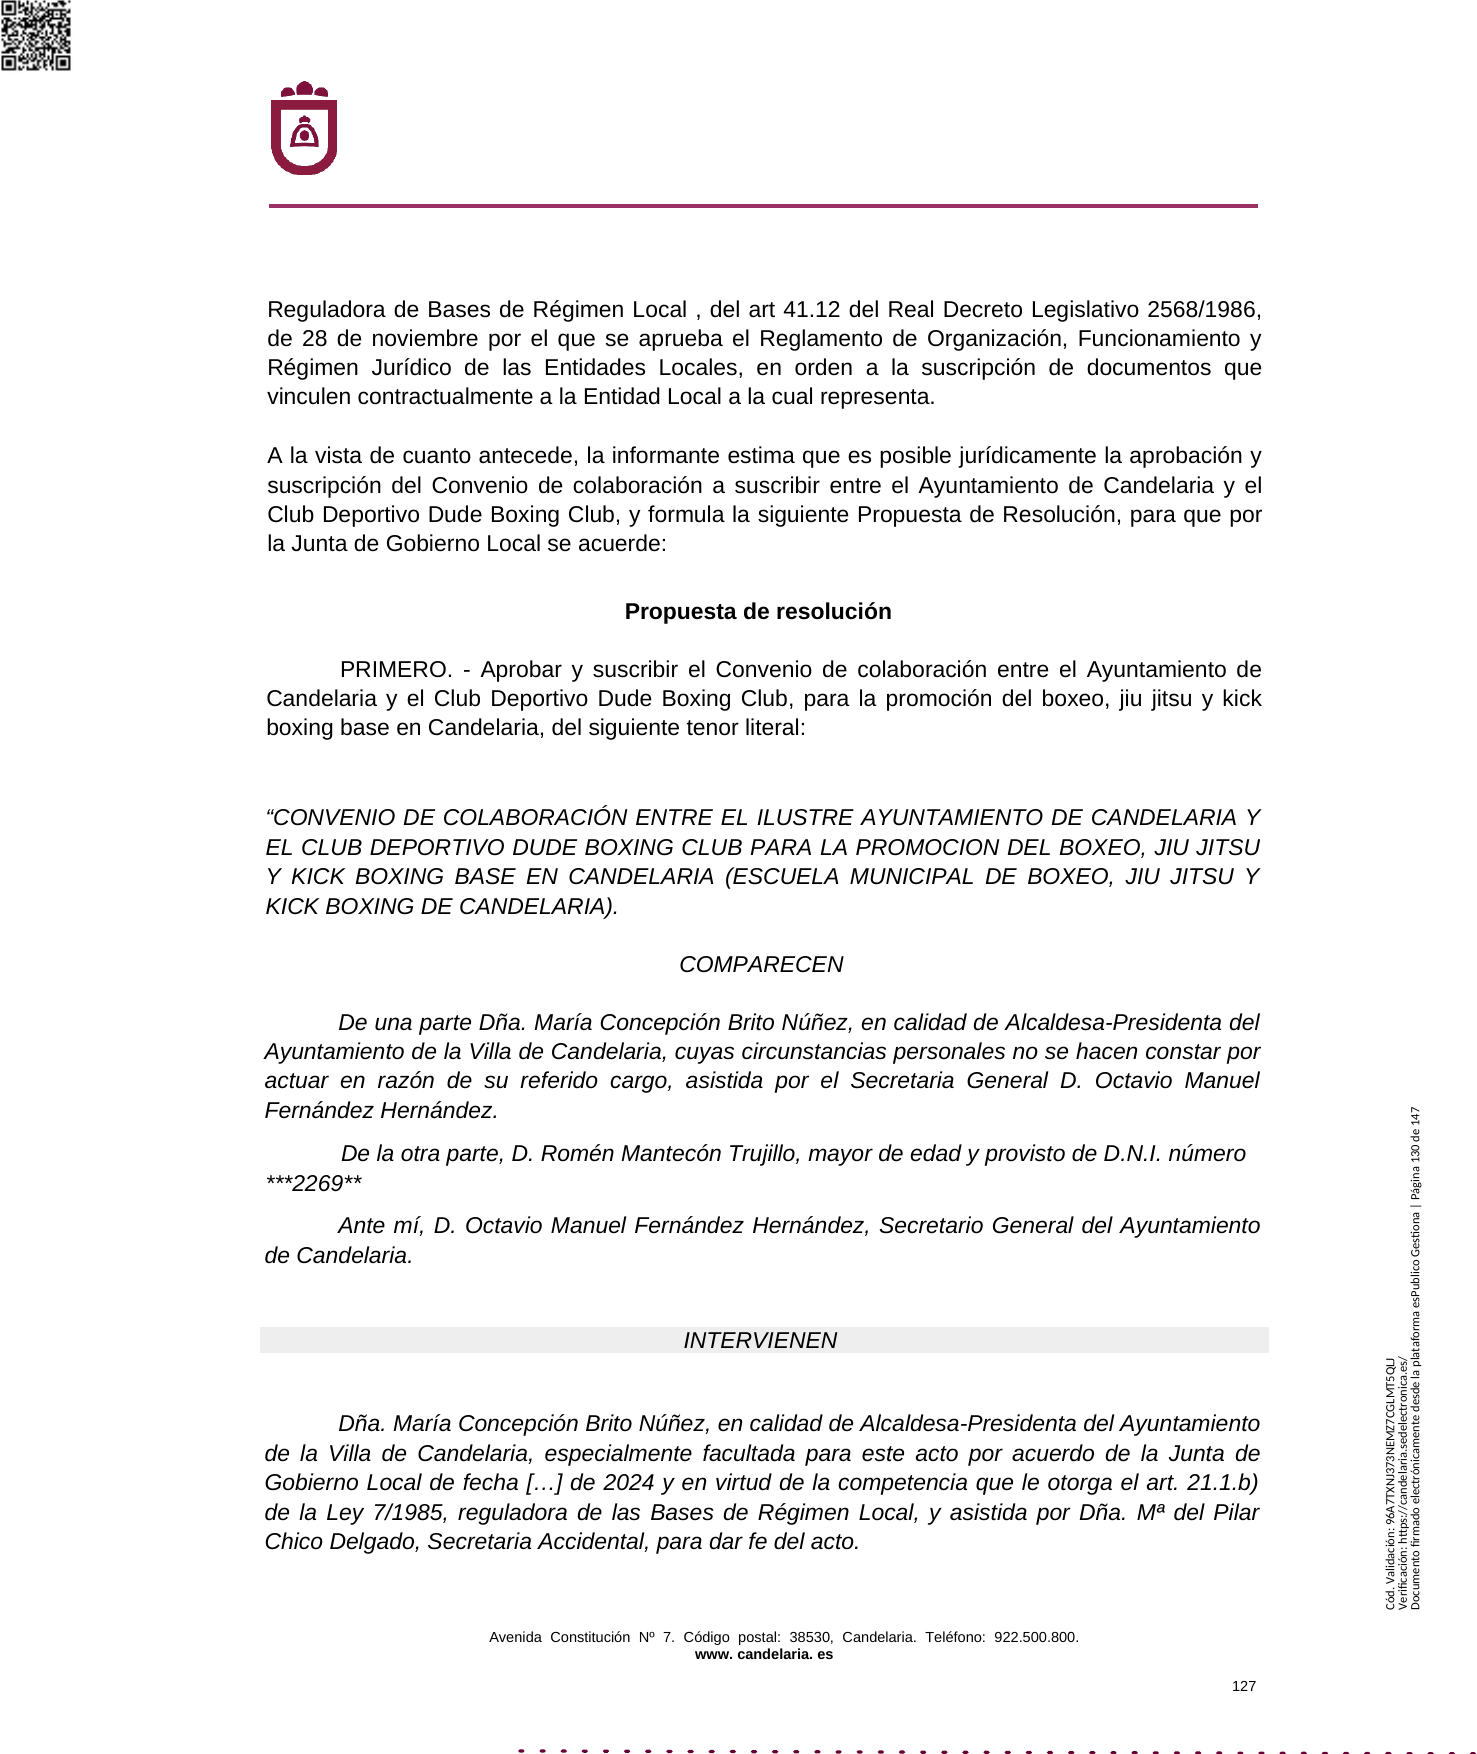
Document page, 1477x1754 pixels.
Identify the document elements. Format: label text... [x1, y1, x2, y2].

subtitle Propuesta de resolución [263, 598, 1266, 624]
text A la vista de cuanto antecede, la informante estima que es posible jurídicamente la aprobación y suscripción del Convenio de colaboración a suscribir entre el Ayuntamiento de Candelaria y el Club Deportivo Dude Boxing Club, y formula la siguiente Propuesta de Resolución, para que por la Junta de Gobierno Local se acuerde: [267, 442, 1263, 556]
text ***2269** [265, 1169, 1263, 1196]
text “CONVENIO DE COLABORACIÓN ENTRE EL ILUSTRE AYUNTAMIENTO DE CANDELARIA Y EL CLUB DEPORTIVO DUDE BOXING CLUB PARA LA PROMOCION DEL BOXEO, JIU JITSU Y KICK BOXING BASE EN CANDELARIA (ESCUELA MUNICIPAL DE BOXEO, JIU JITSU Y KICK BOXING DE CANDELARIA). [265, 804, 1263, 919]
text COMPARECEN [286, 951, 1243, 977]
text PRIMERO. - Aprobar y suscribir el Convenio de colaboración entre el Ayuntamiento de Candelaria y el Club Deportivo Dude Boxing Club, para la promoción del boxeo, jiu jitsu y kick boxing base en Candelaria, del siguiente tenor literal: [266, 656, 1263, 741]
text De una parte Dña. María Concepción Brito Núñez, en calidad de Alcaldesa-Presidenta del Ayuntamiento de la Villa de Candelaria, cuyas circunstancias personales no se hacen constar por actuar en razón de su referido cargo, asistida por el Secretaria General D. Octavio Manuel Fernández Hernández. [264, 1008, 1263, 1123]
text Ante mí, D. Octavio Manuel Fernández Hernández, Secretario General del Ayuntamiento de Candelaria. [264, 1212, 1263, 1268]
text De la otra parte, D. Romén Mantecón Trujillo, mayor de edad y provisto de D.N.I. número [341, 1139, 1263, 1166]
text Reguladora de Bases de Régimen Local , del art 41.12 del Real Decreto Legislativo 2568/1986, de 28 de noviembre por el que se aprueba el Reglamento de Organización, Funcionamiento y Régimen Jurídico de las Entidades Locales, en orden a la suscripción de documentos que vinculen contractualmente a la Entidad Local a la cual representa. [267, 296, 1263, 409]
text Dña. María Concepción Brito Núñez, en calidad de Alcaldesa-Presidenta del Ayuntamiento de la Villa de Candelaria, especialmente facultada para este acto por acuerdo de la Junta de Gobierno Local de fecha […] de 2024 y en virtud de la competencia que le otorga el art. 21.1.b) de la Ley 7/1985, reguladora de las Bases de Régimen Local, y asistida por Dña. Mª del Pilar Chico Delgado, Secretaria Accidental, para dar fe del acto. [264, 1410, 1263, 1554]
text INTERVIENEN [260, 1327, 1269, 1353]
